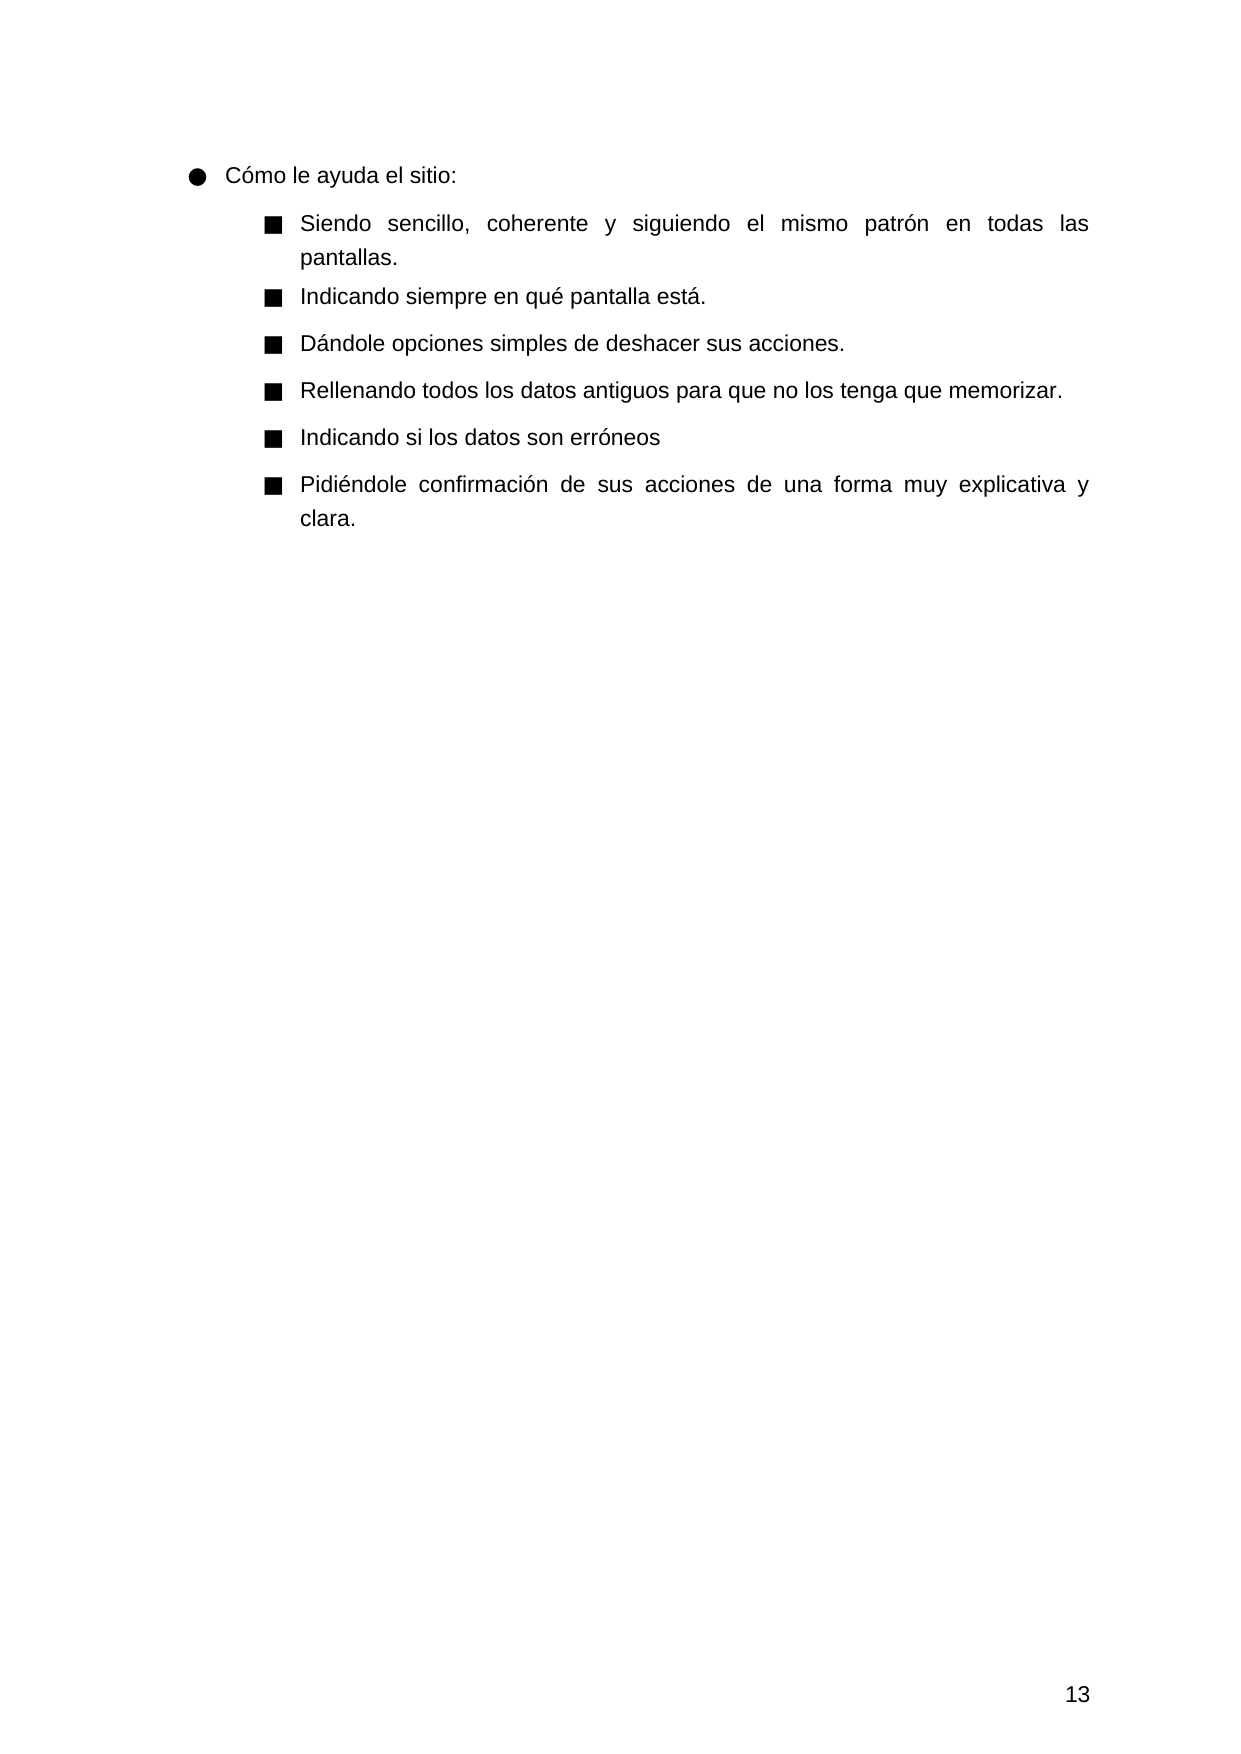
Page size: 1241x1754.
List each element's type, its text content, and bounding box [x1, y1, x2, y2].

list Dándole opciones simples de deshacer sus acciones. [262, 317, 1090, 364]
list Indicando si los datos son erróneos [262, 411, 1090, 458]
list Siendo sencillo, coherente y siguiendo el mismo patrón en todas las pantallas. [262, 197, 1090, 270]
list Pidiéndole confirmación de sus acciones de una forma muy explicativa y clara. [262, 458, 1090, 532]
list Indicando siempre en qué pantalla está. [262, 270, 1090, 317]
list Rellenando todos los datos antiguos para que no los tenga que memorizar. [262, 364, 1090, 411]
list Cómo le ayuda el sitio: [187, 150, 1090, 197]
